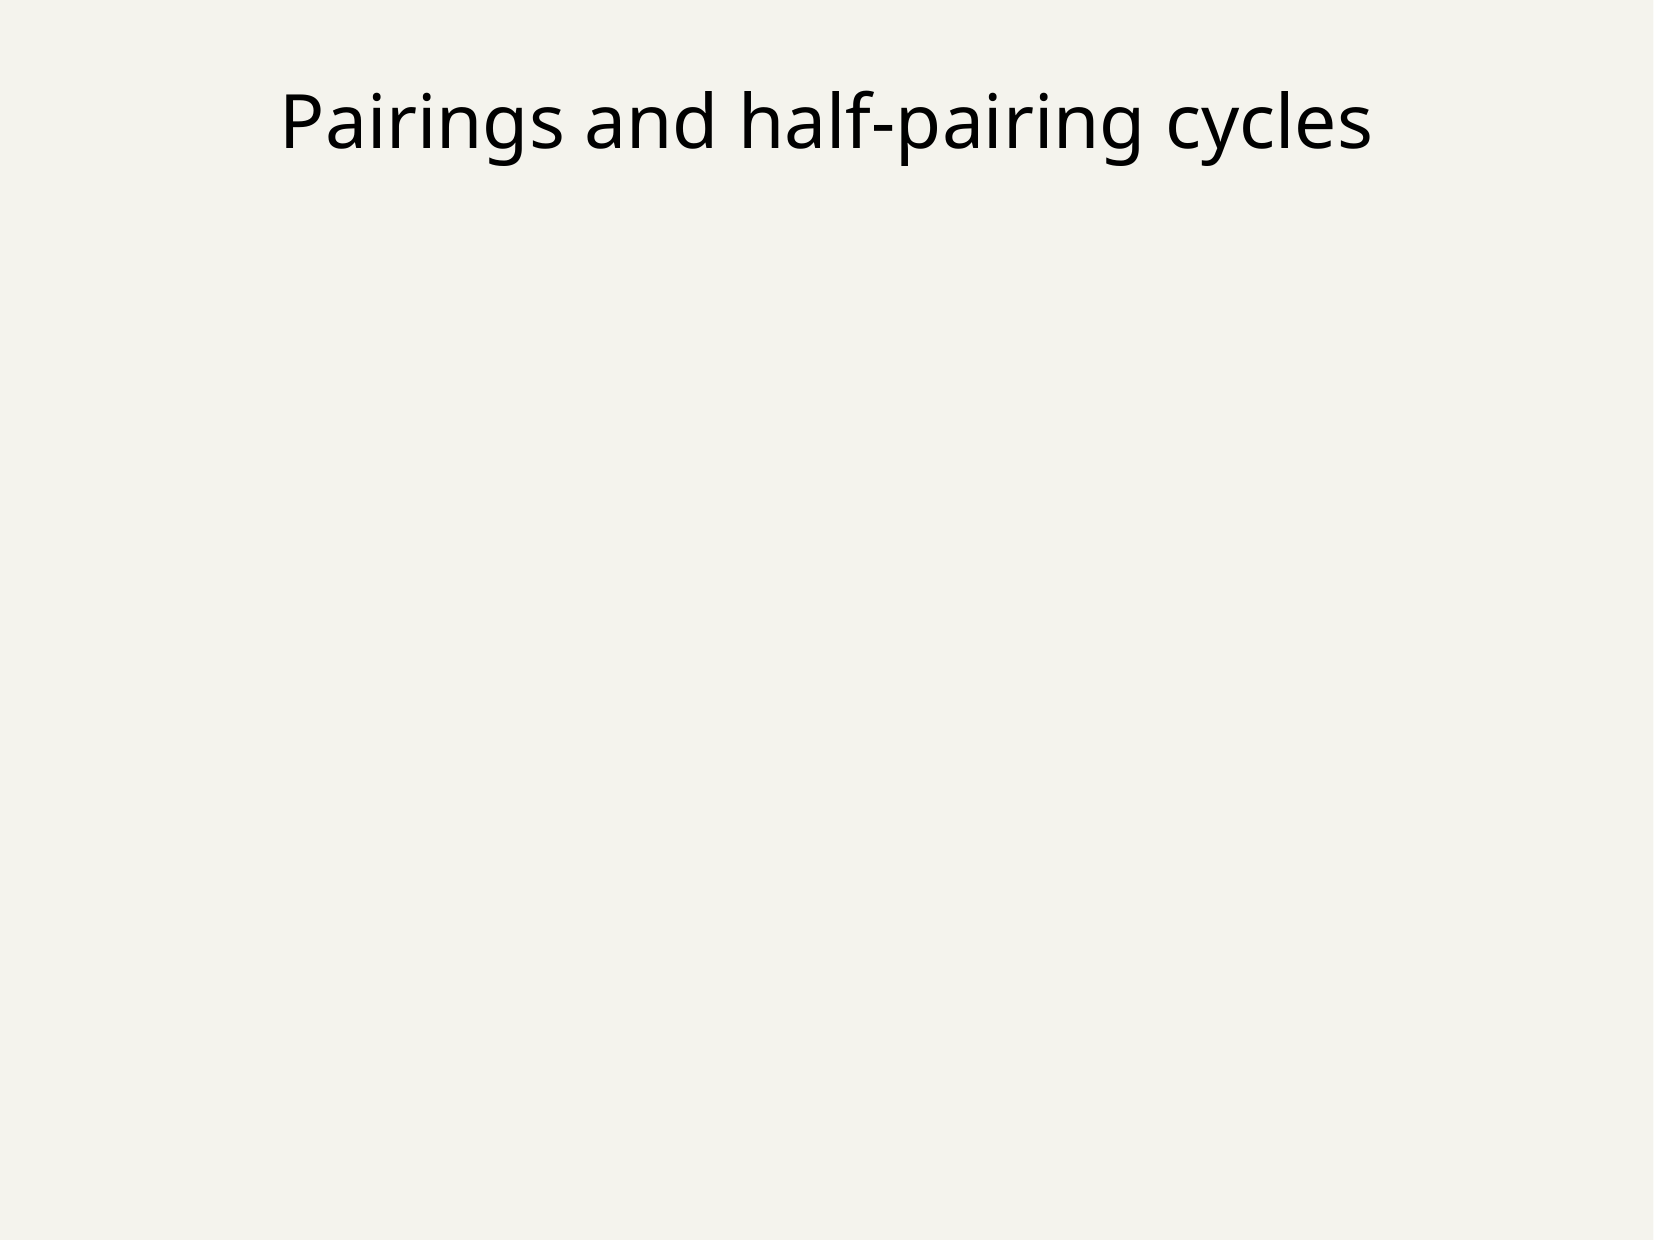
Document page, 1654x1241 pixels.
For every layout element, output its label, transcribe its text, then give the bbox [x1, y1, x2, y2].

title Pairings and half-pairing cycles [82, 49, 1571, 189]
